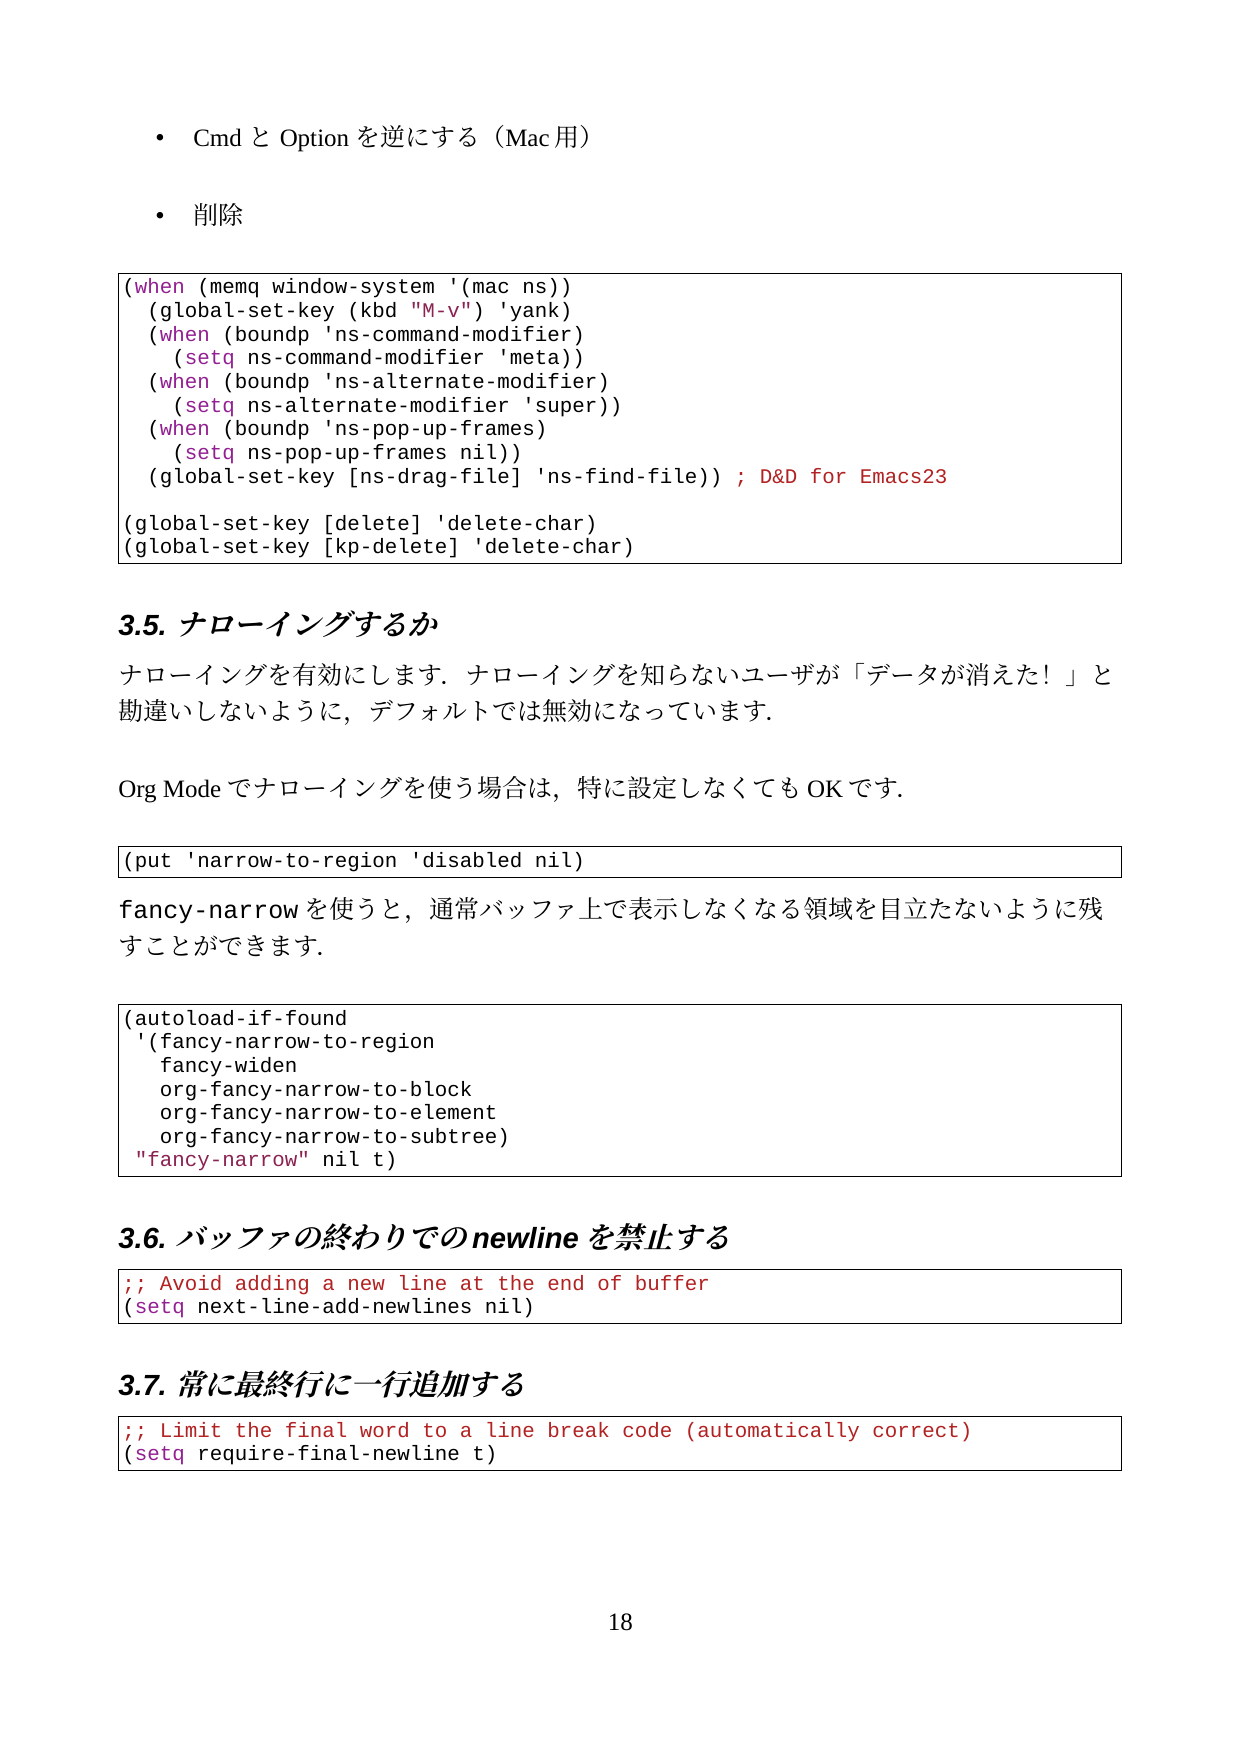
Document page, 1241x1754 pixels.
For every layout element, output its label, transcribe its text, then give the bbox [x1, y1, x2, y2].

text ナローイングを有効にします．ナローイングを知らないユーザが「データが消えた！」と勘違いしないように，デフォルトでは無効になっています． [118, 656, 1122, 757]
text (when (memq window-system '(mac ns)) [119, 274, 1121, 296]
text (global-set-key [delete] 'delete-char) [119, 509, 1121, 533]
text '(fancy-narrow-to-region [119, 1027, 1121, 1051]
subtitle バッファの終わりでのnewlineを禁止する [118, 1214, 1122, 1256]
text ;; Avoid adding a new line at the end of buffer [119, 1270, 1121, 1292]
text org-fancy-narrow-to-block [119, 1074, 1121, 1098]
text "fancy-narrow" nil t) [119, 1146, 1121, 1176]
text org-fancy-narrow-to-subtree) [119, 1122, 1121, 1146]
text Org Mode でナローイングを使う場合は，特に設定しなくてもOKです． [118, 769, 1122, 834]
text fancy-narrow を使うと，通常バッファ上で表示しなくなる領域を目立たないように残すことができます． [118, 890, 1122, 991]
subtitle ナローイングするか [118, 602, 1122, 643]
text (global-set-key (kbd "M-v") 'yank) [119, 296, 1121, 320]
text (autoload-if-found [119, 1005, 1121, 1027]
text (global-set-key [kp-delete] 'delete-char) [119, 533, 1121, 563]
text (setq ns-command-modifier 'meta)) [119, 343, 1121, 367]
text org-fancy-narrow-to-element [119, 1098, 1121, 1122]
text (setq ns-pop-up-frames nil)) [119, 438, 1121, 462]
text (setq require-final-newline t) [119, 1439, 1121, 1470]
text (when (boundp 'ns-pop-up-frames) [119, 414, 1121, 438]
list 削除 [156, 195, 1122, 260]
text (when (boundp 'ns-alternate-modifier) [119, 367, 1121, 391]
text (setq next-line-add-newlines nil) [119, 1292, 1121, 1323]
text (global-set-key [ns-drag-file] 'ns-find-file)) ; D&D for Emacs23 [119, 462, 1121, 485]
subtitle 常に最終行に一行追加する [118, 1361, 1122, 1403]
text ;; Limit the final word to a line break code (automatically correct) [119, 1417, 1121, 1439]
list Cmd と Option を逆にする（Mac用） [156, 118, 1122, 183]
text (put 'narrow-to-region 'disabled nil) [119, 847, 1121, 877]
text (setq ns-alternate-modifier 'super)) [119, 391, 1121, 414]
text fancy-widen [119, 1051, 1121, 1074]
text (when (boundp 'ns-command-modifier) [119, 320, 1121, 343]
